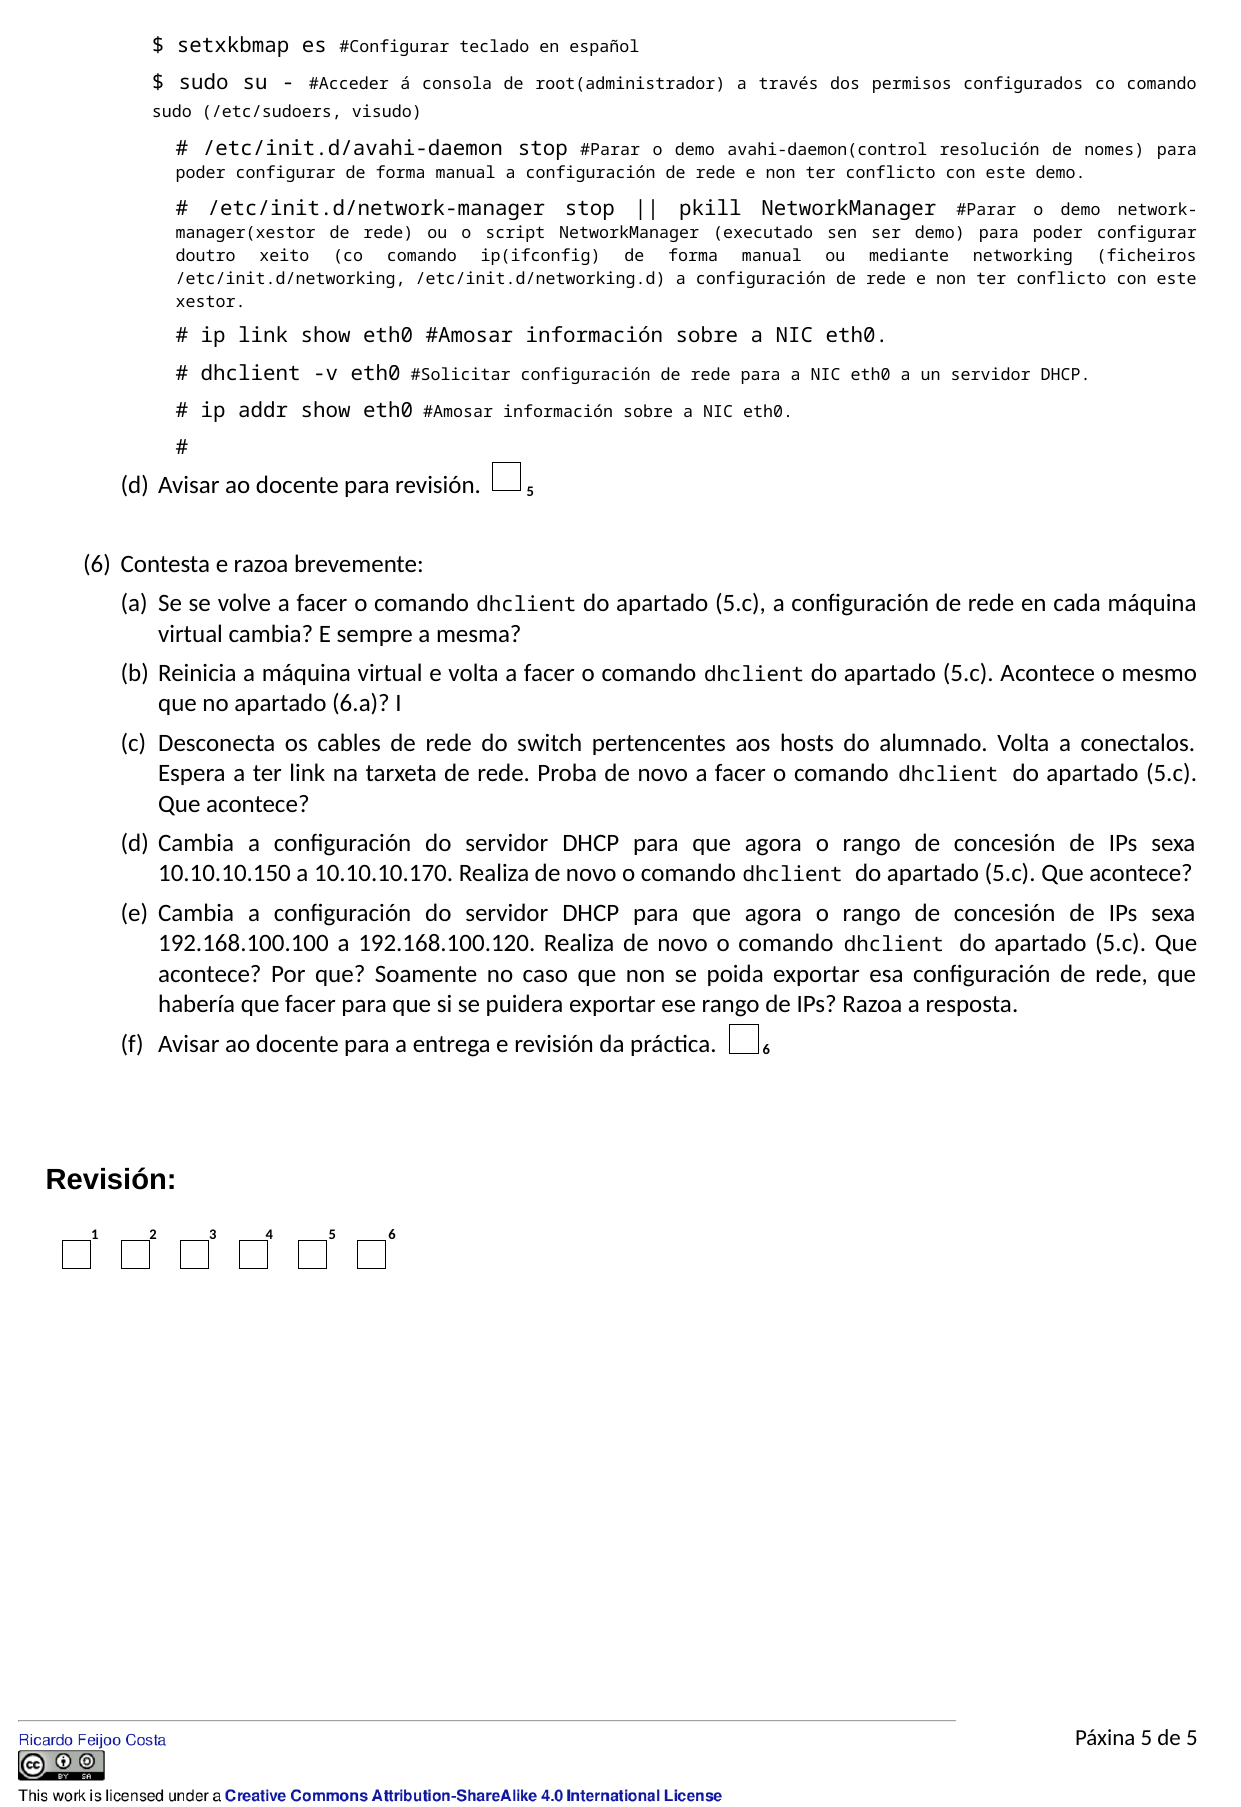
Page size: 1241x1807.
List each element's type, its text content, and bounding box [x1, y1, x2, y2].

list Cambia a configuración do servidor DHCP para que agora o rango de concesión de IPs sexa 192.168.100.100 a 192.168.100.120. Realiza de novo o comando dhclient do apartado (5.c). Que acontece? Por que? Soamente no caso que non se poida exportar esa configuración de rede, que habería que facer para que si se puidera exportar ese rango de IPs? Razoa a resposta. [120, 897, 1197, 1019]
list Cambia a configuración do servidor DHCP para que agora o rango de concesión de IPs sexa 10.10.10.150 a 10.10.10.170. Realiza de novo o comando dhclient do apartado (5.c). Que acontece? [120, 827, 1197, 888]
list Contesta e razoa brevemente: [83, 548, 1197, 578]
list Avisar ao docente para revisión. 5 [120, 469, 1197, 500]
list Se se volve a facer o comando dhclient do apartado (5.c), a configuración de rede en cada máquina virtual cambia? E sempre a mesma? [120, 587, 1197, 648]
list # [140, 432, 1197, 461]
list # /etc/init.d/avahi-daemon stop #Parar o demo avahi-daemon(control resolución de nomes) para poder configurar de forma manual a configuración de rede e non ter conflicto con este demo. [140, 133, 1197, 184]
picture [8, 1715, 957, 1806]
list # dhclient -v eth0 #Solicitar configuración de rede para a NIC eth0 a un servidor DHCP. [140, 358, 1197, 386]
subtitle Revisión: [45, 1162, 1197, 1195]
text 1 2 3 4 5 6 [45, 1213, 1197, 1243]
list # ip addr show eth0 #Amosar información sobre a NIC eth0. [140, 395, 1197, 423]
list Avisar ao docente para a entrega e revisión da práctica. 6 [120, 1028, 1197, 1058]
list Reinicia a máquina virtual e volta a facer o comando dhclient do apartado (5.c). Acontece o mesmo que no apartado (6.a)? I [120, 657, 1197, 718]
list $ setxkbmap es #Configurar teclado en español [116, 30, 1197, 58]
list # /etc/init.d/network-manager stop || pkill NetworkManager #Parar o demo network-manager(xestor de rede) ou o script NetworkManager (executado sen ser demo) para poder configurar doutro xeito (co comando ip(ifconfig) de forma manual ou mediante networking (ficheiros /etc/init.d/networking, /etc/init.d/networking.d) a configuración de rede e non ter conflicto con este xestor. [140, 193, 1197, 312]
list # ip link show eth0 #Amosar información sobre a NIC eth0. [140, 321, 1197, 349]
list Desconecta os cables de rede do switch pertencentes aos hosts do alumnado. Volta a conectalos. Espera a ter link na tarxeta de rede. Proba de novo a facer o comando dhclient do apartado (5.c). Que acontece? [120, 727, 1197, 818]
list $ sudo su - #Acceder á consola de root(administrador) a través dos permisos configurados co comando sudo (/etc/sudoers, visudo) [116, 67, 1197, 124]
